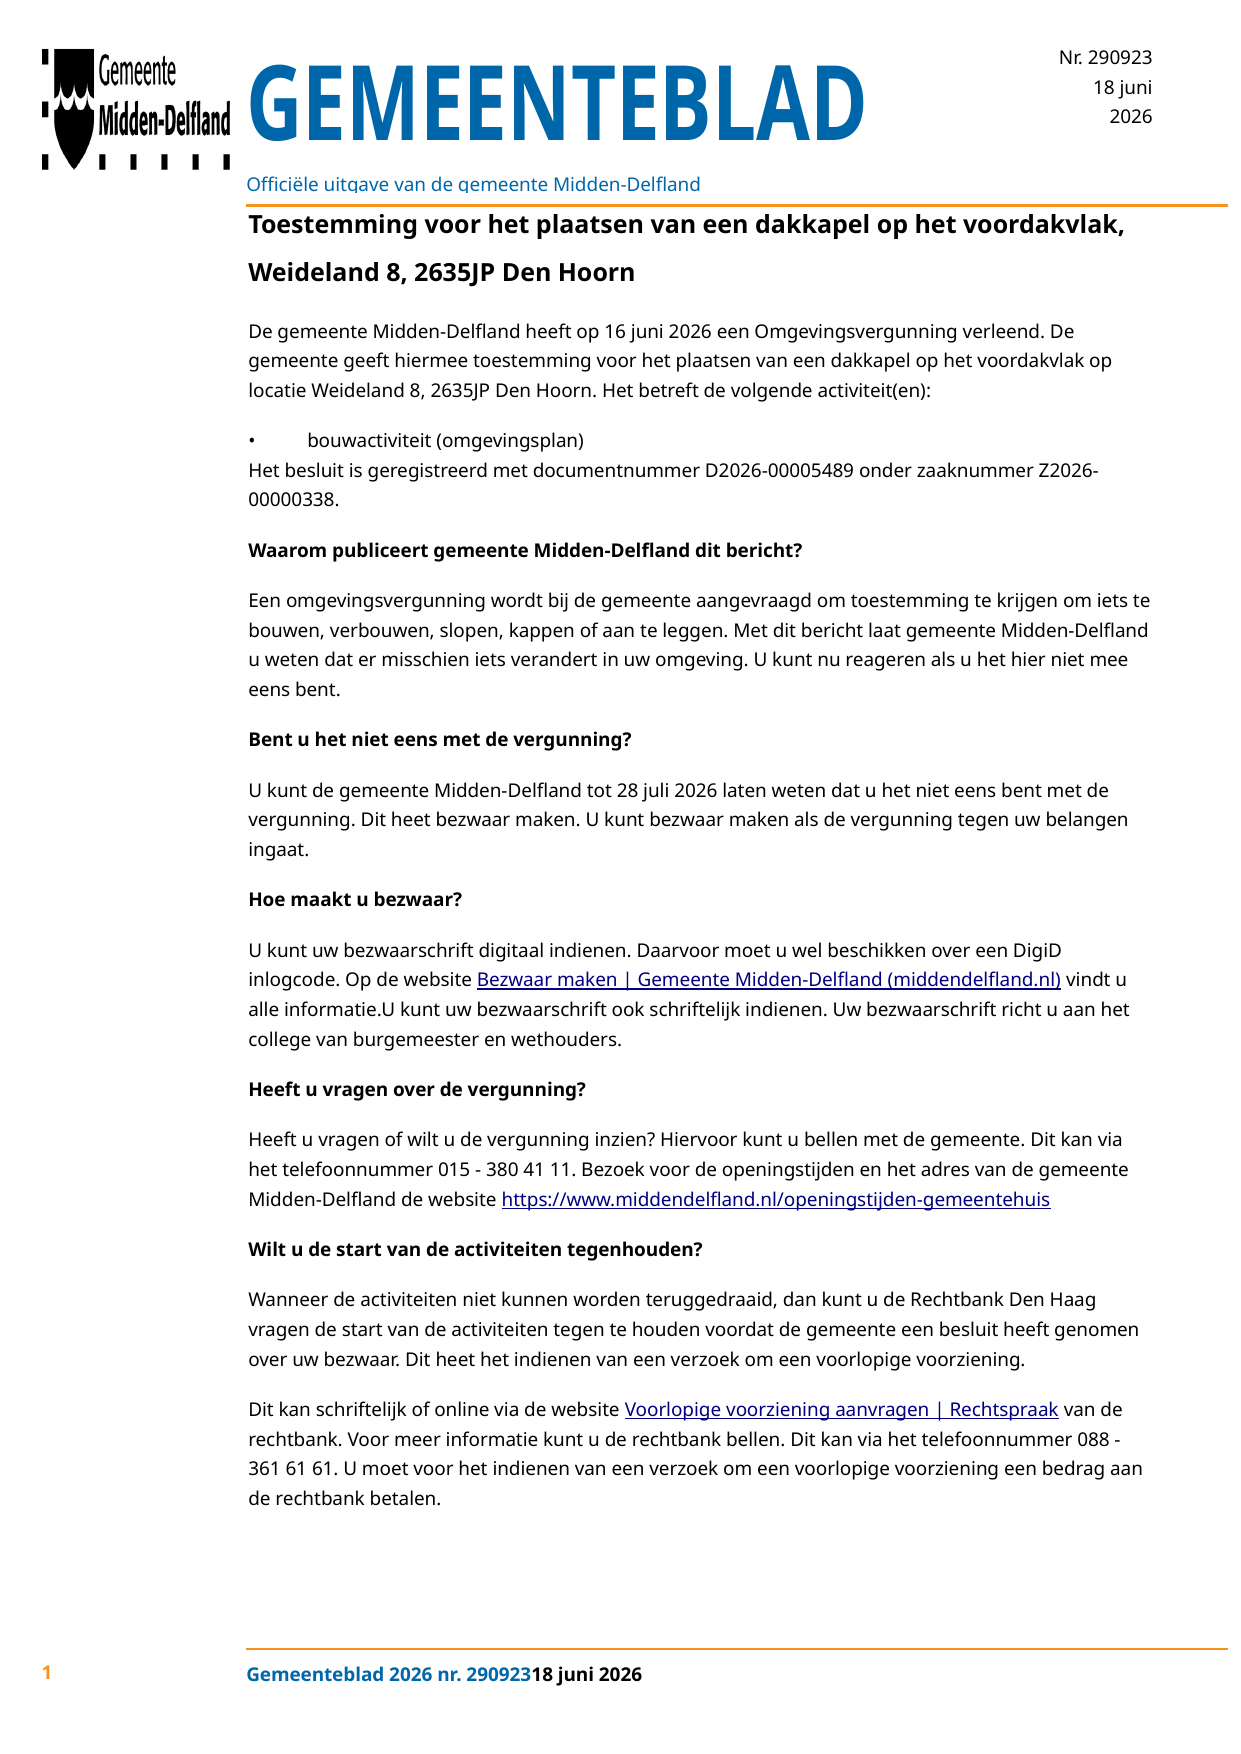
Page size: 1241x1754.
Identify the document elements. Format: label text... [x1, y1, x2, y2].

text Hoe maakt u bezwaar? [248, 887, 1152, 912]
text Dit kan schriftelijk of online via de website Voorlopige voorziening aanvragen | Rechtspraak van de rechtbank. Voor meer informatie kunt u de rechtbank bellen. Dit kan via het telefoonnummer 088 - 361 61 61. U moet voor het indienen van een verzoek om een voorlopige voorziening een bedrag aan de rechtbank betalen. [248, 1396, 1152, 1511]
text Het besluit is geregistreerd met documentnummer D2026-00005489 onder zaaknummer Z2026-00000338. [248, 457, 1152, 512]
text Toestemming voor het plaatsen van een dakkapel op het voordakvlak, Weideland 8, 2635JP Den Hoorn [248, 207, 1152, 288]
text Waarom publiceert gemeente Midden-Delfland dit bericht? [248, 537, 1152, 563]
text U kunt de gemeente Midden-Delfland tot 28 juli 2026 laten weten dat u het niet eens bent met de vergunning. Dit heet bezwaar maken. U kunt bezwaar maken als de vergunning tegen uw belangen ingaat. [248, 777, 1152, 862]
text Bent u het niet eens met de vergunning? [248, 727, 1152, 752]
text U kunt uw bezwaarschrift digitaal indienen. Daarvoor moet u wel beschikken over een DigiD inlogcode. Op de website Bezwaar maken | Gemeente Midden-Delfland (middendelfland.nl) vindt u alle informatie.U kunt uw bezwaarschrift ook schriftelijk indienen. Uw bezwaarschrift richt u aan het college van burgemeester en wethouders. [248, 937, 1152, 1052]
picture [41, 47, 231, 172]
text Wanneer de activiteiten niet kunnen worden teruggedraaid, dan kunt u de Rechtbank Den Haag vragen de start van de activiteiten tegen te houden voordat de gemeente een besluit heeft genomen over uw bezwaar. Dit heet het indienen van een verzoek om een voorlopige voorziening. [248, 1287, 1152, 1372]
text Een omgevingsvergunning wordt bij de gemeente aangevraagd om toestemming te krijgen om iets te bouwen, verbouwen, slopen, kappen of aan te leggen. Met dit bericht laat gemeente Midden-Delfland u weten dat er misschien iets verandert in uw omgeving. U kunt nu reageren als u het hier niet mee eens bent. [248, 587, 1152, 702]
text De gemeente Midden-Delfland heeft op 16 juni 2026 een Omgevingsvergunning verleend. De gemeente geeft hiermee toestemming voor het plaatsen van een dakkapel op het voordakvlak op locatie Weideland 8, 2635JP Den Hoorn. Het betreft de volgende activiteit(en): [248, 318, 1152, 403]
list bouwactiviteit (omgevingsplan) [248, 427, 1152, 453]
text Wilt u de start van de activiteiten tegenhouden? [248, 1236, 1152, 1262]
text Heeft u vragen of wilt u de vergunning inzien? Hiervoor kunt u bellen met de gemeente. Dit kan via het telefoonnummer 015 - 380 41 11. Bezoek voor de openingstijden en het adres van de gemeente Midden-Delfland de website https://www.middendelfland.nl/openingstijden-gemeentehuis [248, 1127, 1152, 1212]
text Heeft u vragen over de vergunning? [248, 1076, 1152, 1102]
